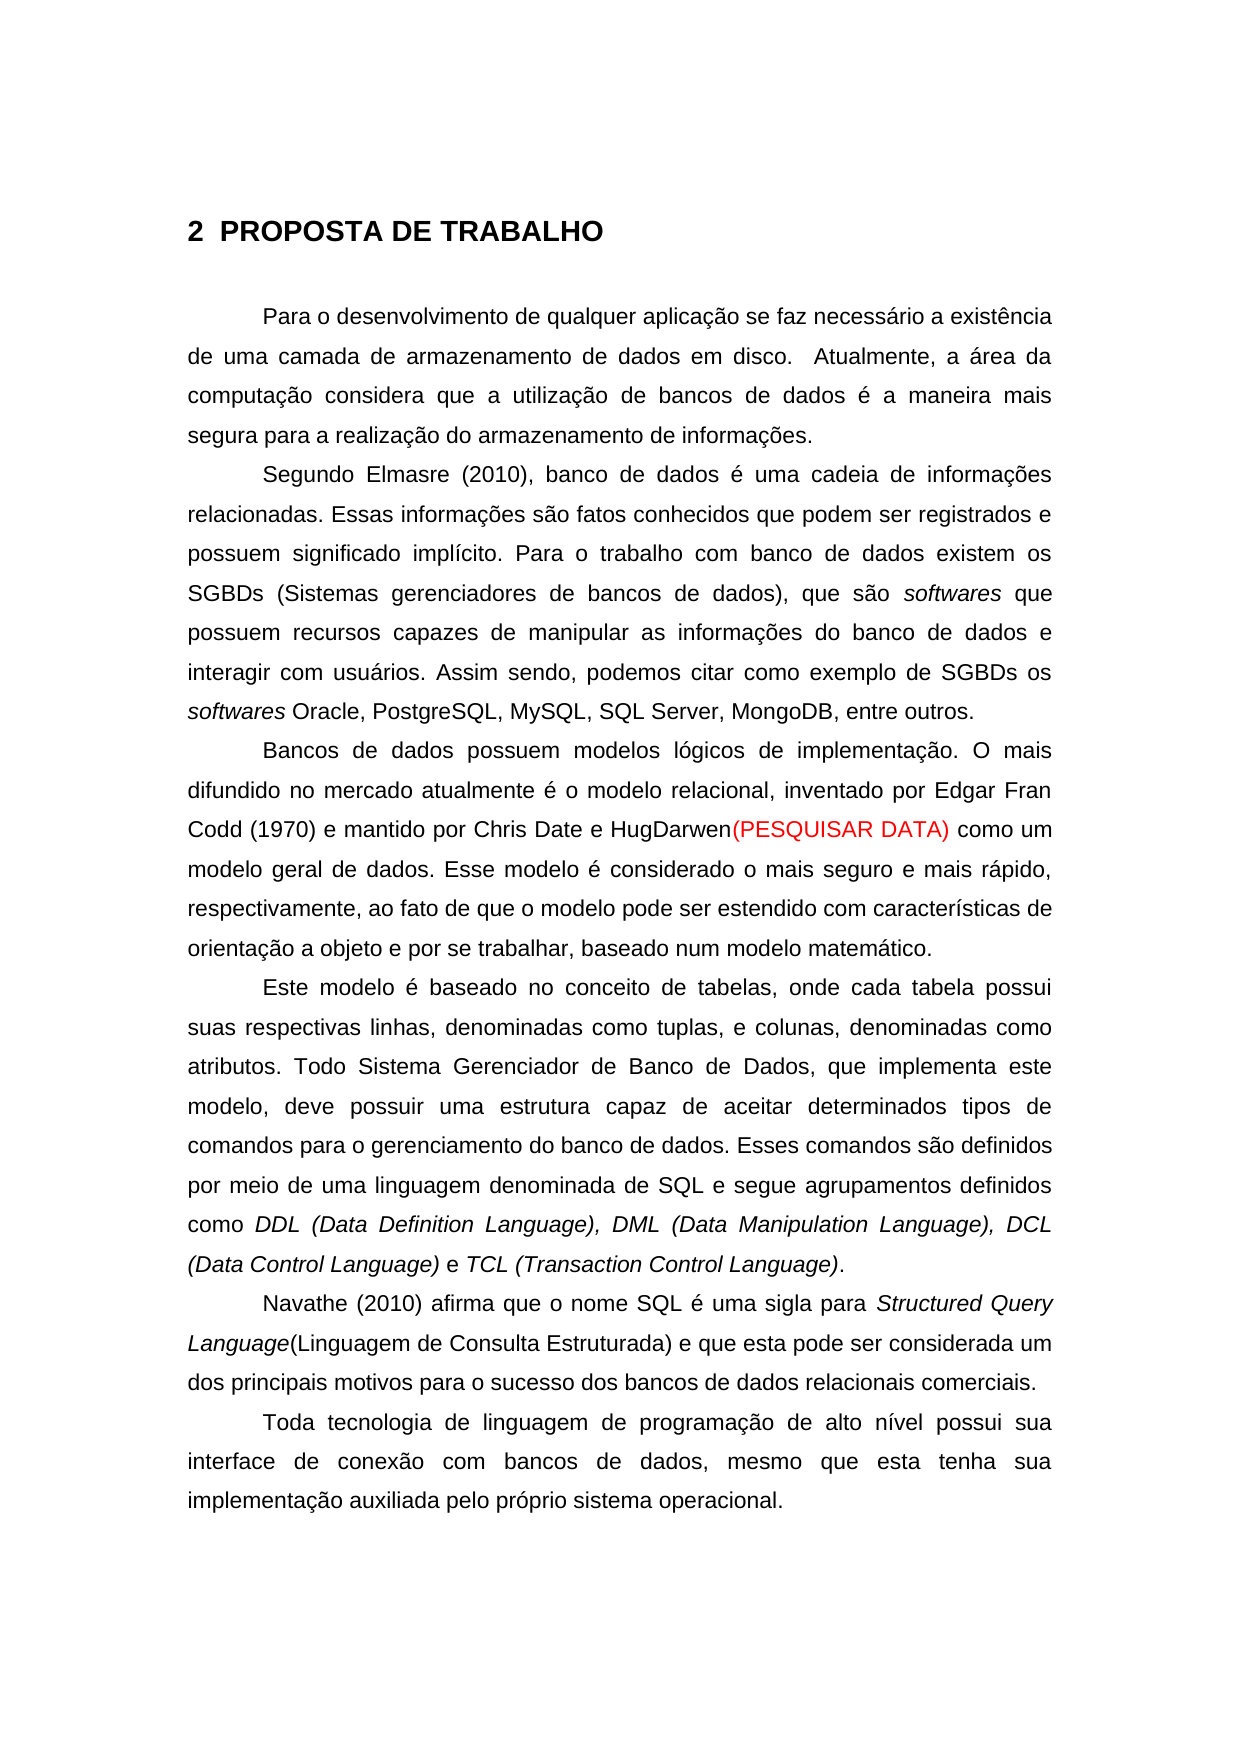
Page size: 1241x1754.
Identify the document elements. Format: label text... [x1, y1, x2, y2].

list Segundo Elmasre (2010), banco de dados é uma cadeia de informações relacionadas. Essas informações são fatos conhecidos que podem ser registrados e possuem significado implícito. Para o trabalho com banco de dados existem os SGBDs (Sistemas gerenciadores de bancos de dados), que são softwares que possuem recursos capazes de manipular as informações do banco de dados e interagir com usuários. Assim sendo, podemos citar como exemplo de SGBDs os softwares Oracle, PostgreSQL, MySQL, SQL Server, MongoDB, entre outros. [187, 461, 1053, 724]
list Este modelo é baseado no conceito de tabelas, onde cada tabela possui suas respectivas linhas, denominadas como tuplas, e colunas, denominadas como atributos. Todo Sistema Gerenciador de Banco de Dados, que implementa este modelo, deve possuir uma estrutura capaz de aceitar determinados tipos de comandos para o gerenciamento do banco de dados. Esses comandos são definidos por meio de uma linguagem denominada de SQL e segue agrupamentos definidos como DDL (Data Definition Language), DML (Data Manipulation Language), DCL (Data Control Language) e TCL (Transaction Control Language). [187, 974, 1053, 1277]
list Para o desenvolvimento de qualquer aplicação se faz necessário a existência de uma camada de armazenamento de dados em disco. Atualmente, a área da computação considera que a utilização de bancos de dados é a maneira mais segura para a realização do armazenamento de informações. [187, 303, 1053, 448]
list Bancos de dados possuem modelos lógicos de implementação. O mais difundido no mercado atualmente é o modelo relacional, inventado por Edgar Fran Codd (1970) e mantido por Chris Date e HugDarwen(PESQUISAR DATA) como um modelo geral de dados. Esse modelo é considerado o mais seguro e mais rápido, respectivamente, ao fato de que o modelo pode ser estendido com características de orientação a objeto e por se trabalhar, baseado num modelo matemático. [187, 737, 1053, 961]
subtitle 2 PROPOSTA DE TRABALHO [187, 213, 1053, 247]
list Toda tecnologia de linguagem de programação de alto nível possui sua interface de conexão com bancos de dados, mesmo que esta tenha sua implementação auxiliada pelo próprio sistema operacional. [187, 1408, 1053, 1514]
list Navathe (2010) afirma que o nome SQL é uma sigla para Structured Query Language(Linguagem de Consulta Estruturada) e que esta pode ser considerada um dos principais motivos para o sucesso dos bancos de dados relacionais comerciais. [187, 1290, 1053, 1395]
